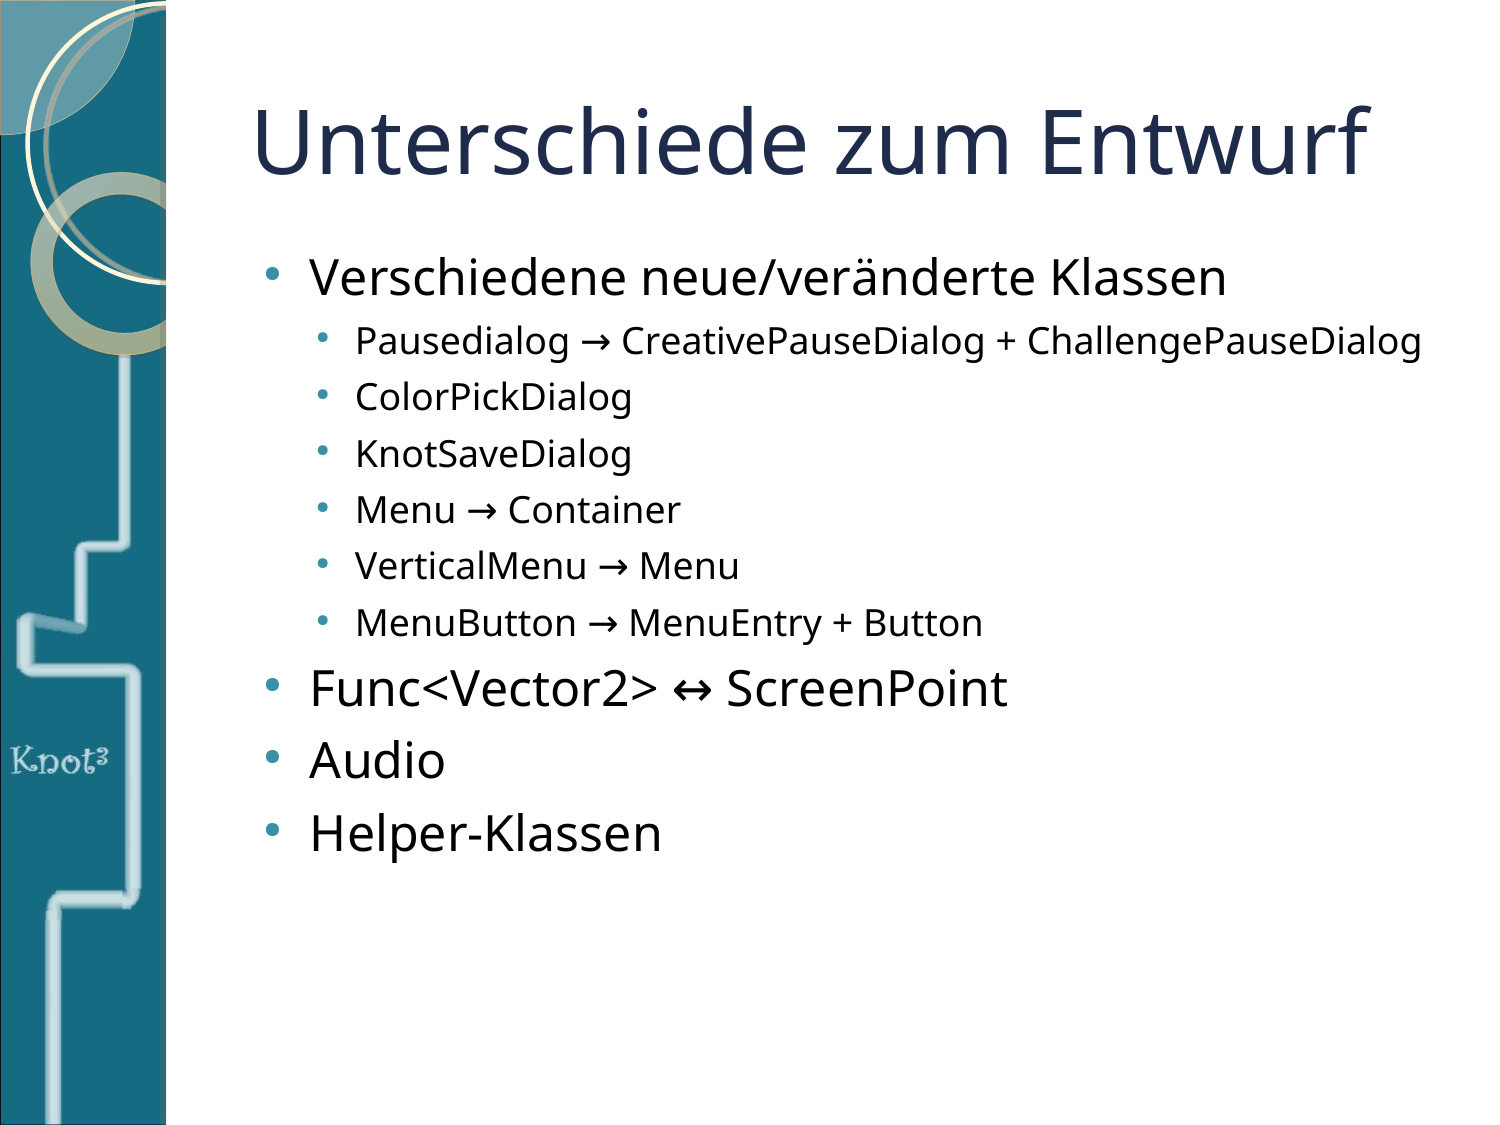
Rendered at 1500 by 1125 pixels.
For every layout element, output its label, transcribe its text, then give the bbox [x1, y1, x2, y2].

picture [0, 11, 166, 1125]
picture [136, 0, 166, 4]
title Unterschiede zum Entwurf [235, 23, 1466, 237]
list Verschiedene neue/veränderte Klassen Pausedialog → CreativePauseDialog + ChallengePauseDialog ColorPickDialog KnotSaveDialog Menu → Container VerticalMenu → Menu MenuButton → MenuEntry + Button Func<Vector2> ↔ ScreenPoint Audio Helper-Klassen [235, 237, 1466, 906]
